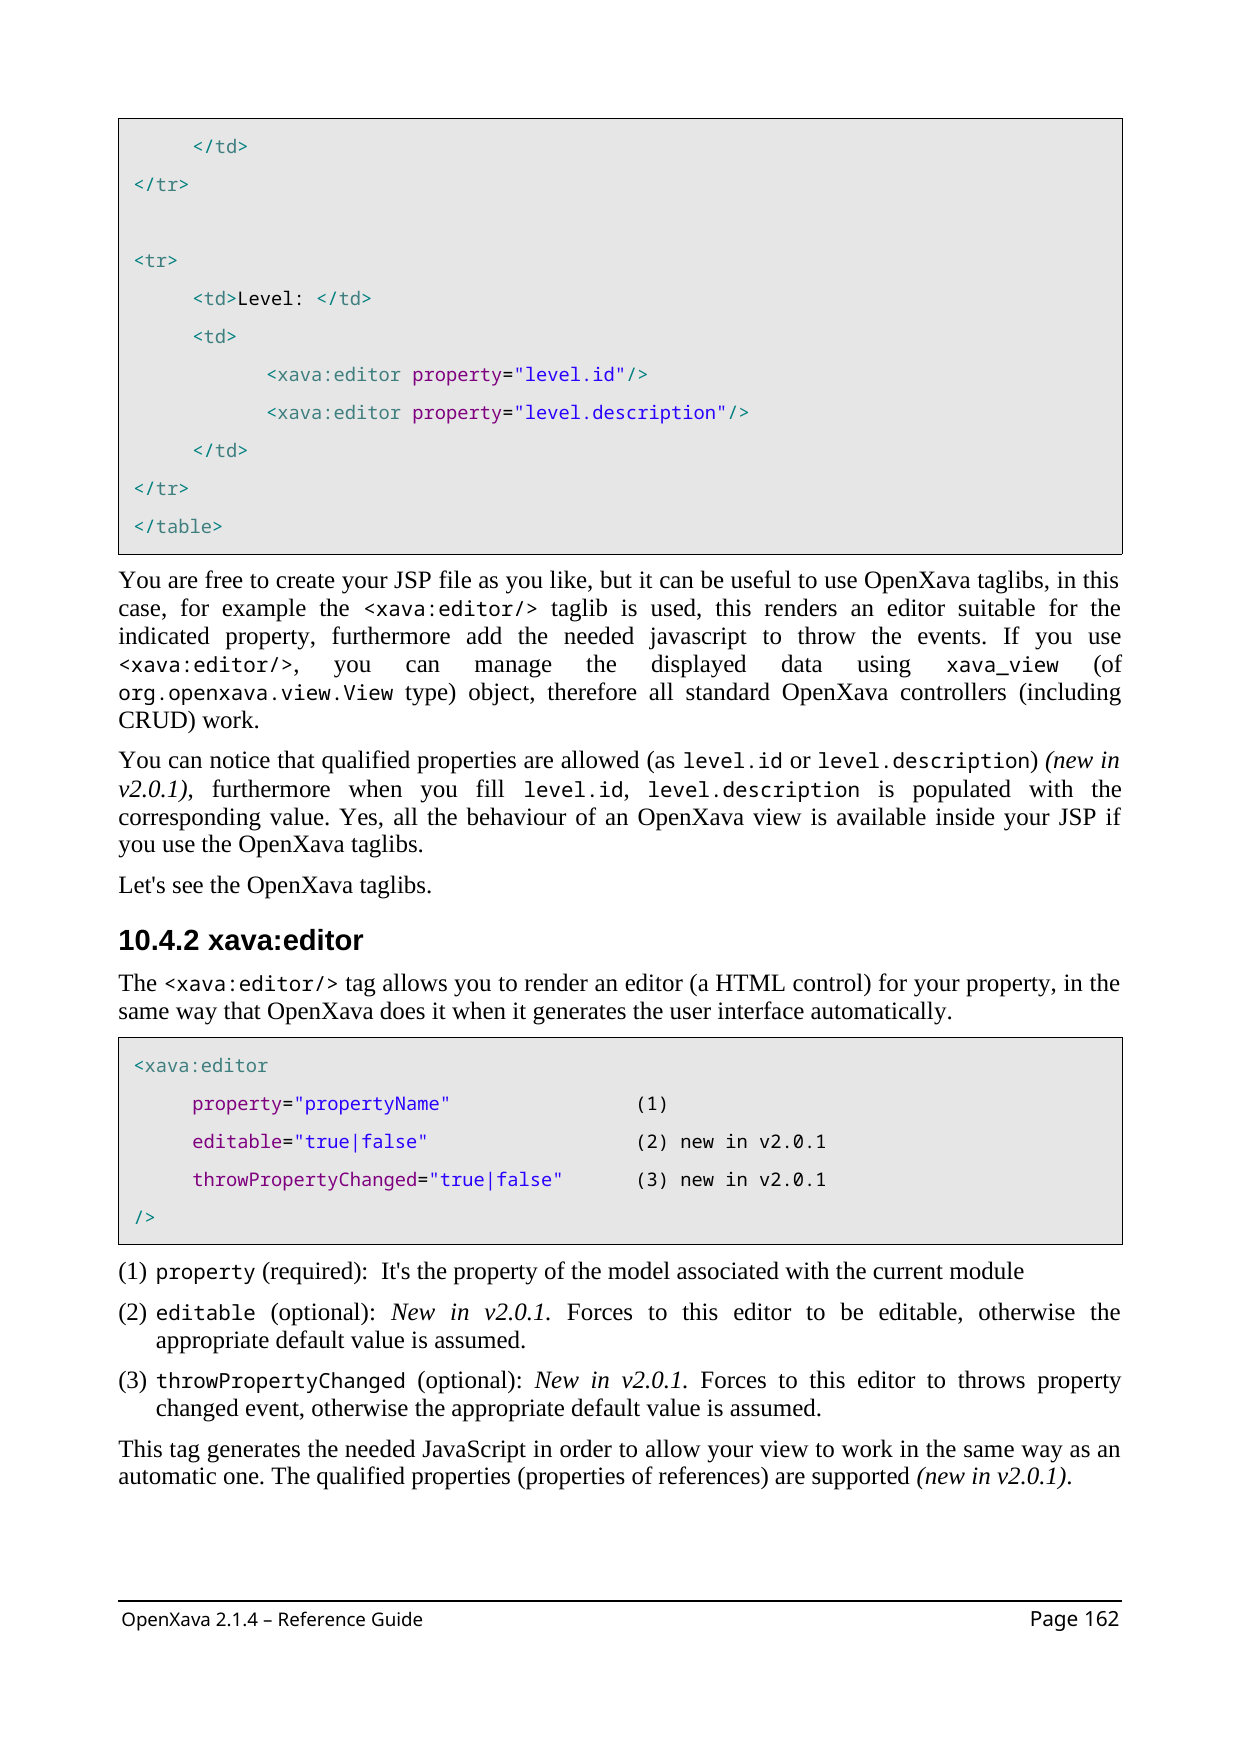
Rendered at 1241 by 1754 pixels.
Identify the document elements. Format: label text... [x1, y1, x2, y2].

text This tag generates the needed JavaScript in order to allow your view to work in the same way as an automatic one. The qualified properties (properties of references) are supported (new in v2.0.1). [118, 1435, 1122, 1490]
text /> [119, 1189, 1122, 1244]
text editable="true|false" (2) new in v2.0.1 [119, 1113, 1122, 1151]
text <tr> [119, 232, 1122, 270]
text You are free to create your JSP file as you like, but it can be useful to use OpenXava taglibs, in this case, for example the <xava:editor/> taglib is used, this renders an editor suitable for the indicated property, furthermore add the needed javascript to throw the events. If you use <xava:editor/>, you can manage the displayed data using xava_view (of org.openxava.view.View type) object, therefore all standard OpenXava controllers (including CRUD) work. [118, 566, 1122, 734]
subtitle xava:editor [118, 923, 1122, 956]
text </tr> [119, 156, 1122, 194]
text </td> [119, 422, 1122, 460]
text <xava:editor [119, 1038, 1122, 1075]
text The <xava:editor/> tag allows you to render an editor (a HTML control) for your property, in the same way that OpenXava does it when it generates the user interface automatically. [118, 969, 1122, 1025]
list throwPropertyChanged (optional): New in v2.0.1. Forces to this editor to throws property changed event, otherwise the appropriate default value is assumed. [118, 1366, 1122, 1422]
text </table> [119, 498, 1122, 554]
text <td>Level: </td> [119, 270, 1122, 308]
list editable (optional): New in v2.0.1. Forces to this editor to be editable, otherwise the appropriate default value is assumed. [118, 1298, 1122, 1354]
text property="propertyName" (1) [119, 1075, 1122, 1113]
list property (required): It's the property of the model associated with the current module [118, 1257, 1122, 1285]
text </td> [119, 119, 1122, 156]
text You can notice that qualified properties are allowed (as level.id or level.description) (new in v2.0.1), furthermore when you fill level.id, level.description is populated with the corresponding value. Yes, all the behaviour of an OpenXava view is available inside your JSP if you use the OpenXava taglibs. [118, 746, 1122, 858]
text <xava:editor property="level.id"/> [119, 346, 1122, 384]
text <td> [119, 308, 1122, 346]
text <xava:editor property="level.description"/> [119, 384, 1122, 422]
text Let's see the OpenXava taglibs. [118, 871, 1122, 898]
text throwPropertyChanged="true|false" (3) new in v2.0.1 [119, 1151, 1122, 1189]
text </tr> [119, 460, 1122, 498]
